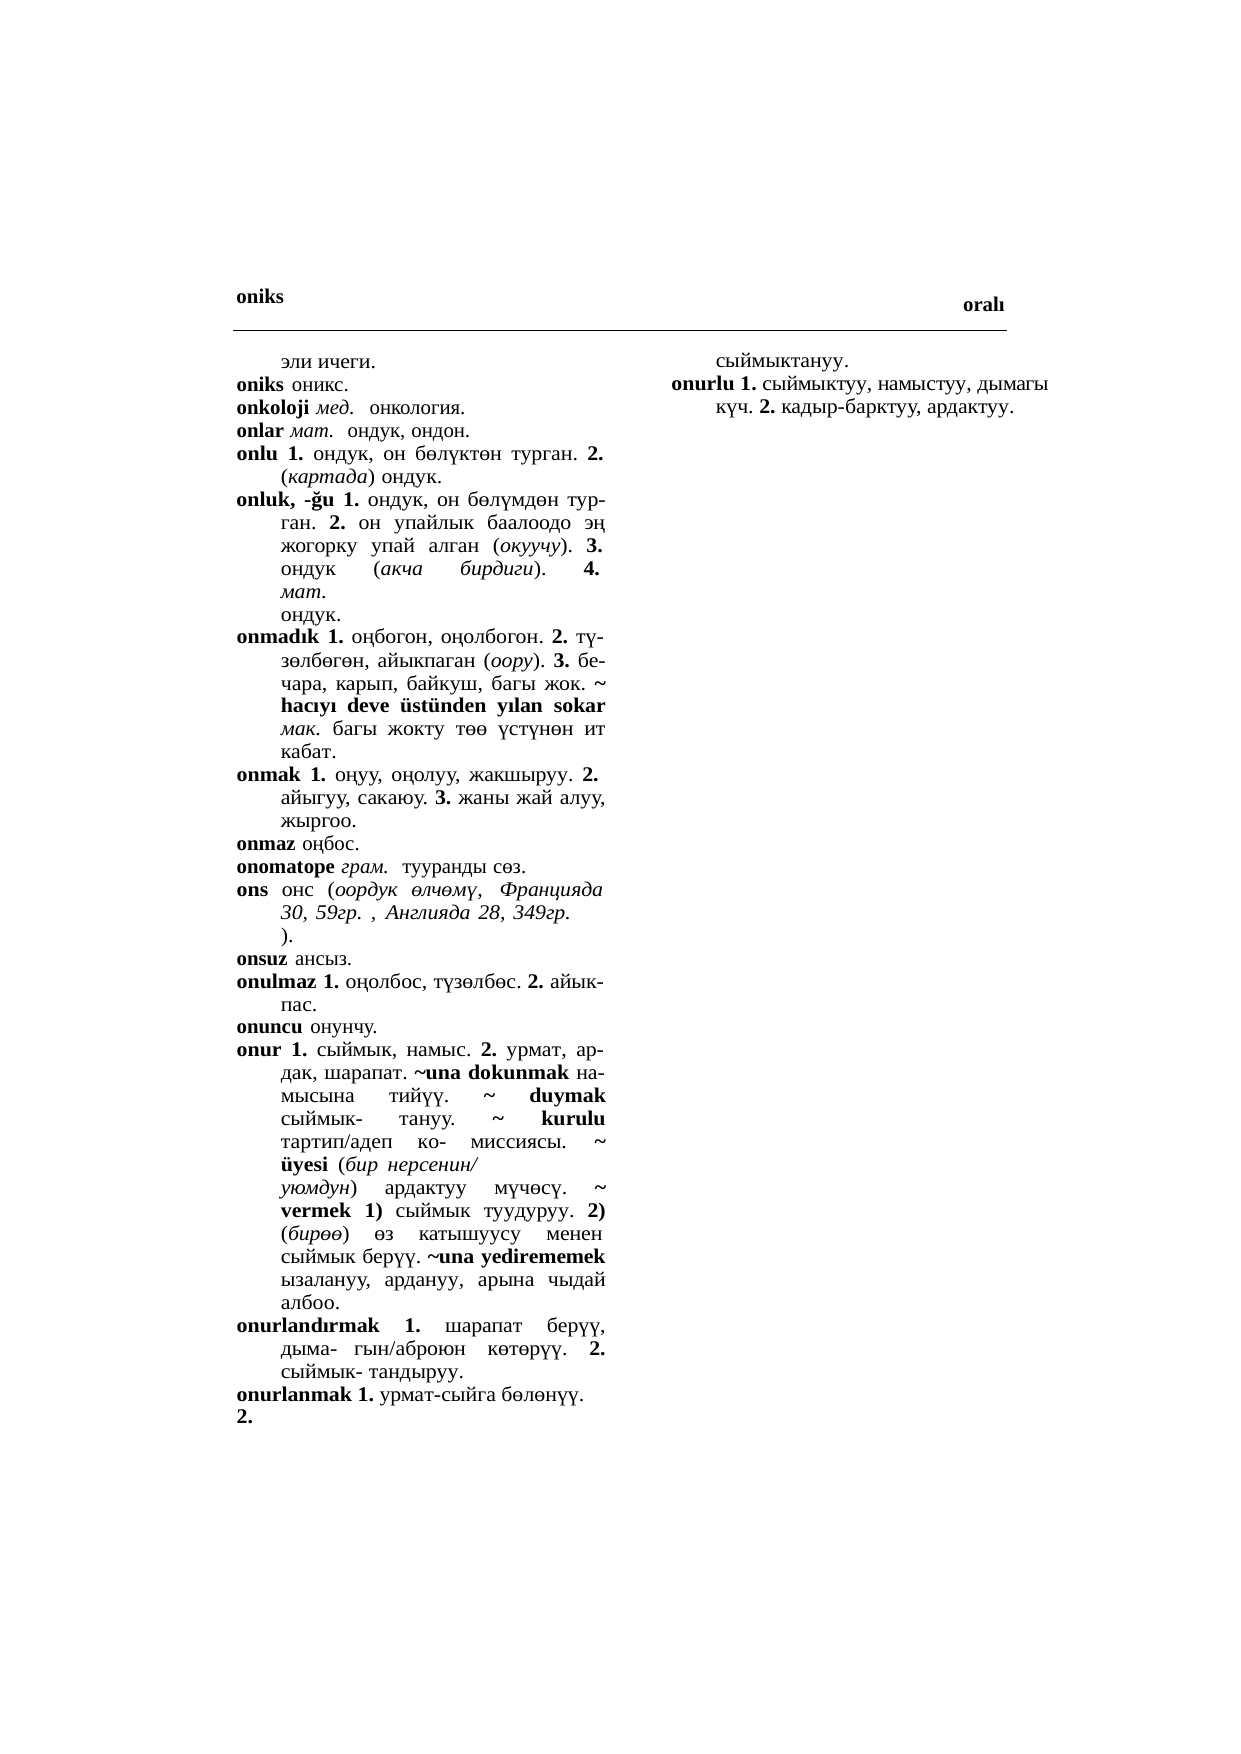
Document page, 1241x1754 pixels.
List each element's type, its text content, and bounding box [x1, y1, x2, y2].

text уюмдун) ардактуу мүчөсү. ~ vermek 1) сыймык туудуруу. 2) (бирөө) өз катышуусу менен [281, 1176, 606, 1245]
text onlu 1. ондук, он бөлүктөн турган. 2. [236, 442, 606, 465]
text oralı [902, 292, 1065, 316]
text onlar мат. ондук, ондон. [236, 419, 606, 442]
text мысына тийүү. ~ duymak сыймык- тануу. ~ kurulu тартип/адеп ко- миссиясы. ~ üyesi (бир нерсенин/ [281, 1084, 606, 1176]
text ондук. [281, 603, 342, 626]
text ондук (акча бирдиги). 4. мат. [281, 557, 600, 603]
text сыймык берүү. ~una yedirememek ызалануу, ардануу, арына чыдай албоо. [281, 1245, 606, 1314]
text 30, 59гр. , Англияда 28, 349гр. ). [281, 901, 571, 947]
text зөлбөгөн, айыкпаган (оору). 3. бе- чара, карып, байкуш, багы жок. ~ hacıyı deve üstünden yılan sokar [281, 649, 606, 717]
text onurlanmak 1. урмат-сыйга бөлөнүү. 2. [236, 1383, 606, 1428]
text мак. багы жокту төө үстүнөн ит кабат. [281, 717, 606, 763]
text күч. 2. кадыр-барктуу, ардактуу. [716, 395, 1044, 418]
text (картада) ондук. [281, 465, 445, 488]
text onomatope грам. тууранды сөз. [236, 855, 606, 878]
text onmadık 1. оңбогон, оңолбогон. 2. тү- [236, 626, 606, 648]
text onurlu 1. сыймыктуу, намыстуу, дымагы [671, 372, 1065, 395]
text onurlandırmak 1. шарапат берүү, дыма- гын/аброюн көтөрүү. 2. сыймык- тандыруу. [236, 1314, 606, 1383]
text ons онс (оордук өлчөмү, Францияда [236, 878, 606, 901]
text onmaz оңбос. [236, 832, 606, 855]
text onsuz ансыз. [236, 947, 606, 970]
text onmak 1. оңуу, оңолуу, жакшыруу. 2. [236, 763, 606, 786]
text oniks [236, 284, 284, 308]
text onluk, -ğu 1. ондук, он бөлүмдөн тур- ган. 2. он упайлык баалоодо эң жогорку упай алган (окуучу). 3. [236, 488, 606, 557]
text oniks оникс. [236, 373, 606, 396]
text onur 1. сыймык, намыс. 2. урмат, ар- дак, шарапат. ~una dokunmak на- [236, 1038, 606, 1084]
text onuncu онунчу. [236, 1016, 606, 1038]
text сыймыктануу. [716, 349, 875, 372]
text айыгуу, сакаюу. 3. жаны жай алуу, жыргоо. [281, 786, 606, 832]
text onulmaz 1. оңолбос, түзөлбөс. 2. айык- пас. [236, 970, 605, 1016]
text эли ичеги. [281, 349, 377, 373]
text onkoloji мед. онкология. [236, 396, 606, 419]
